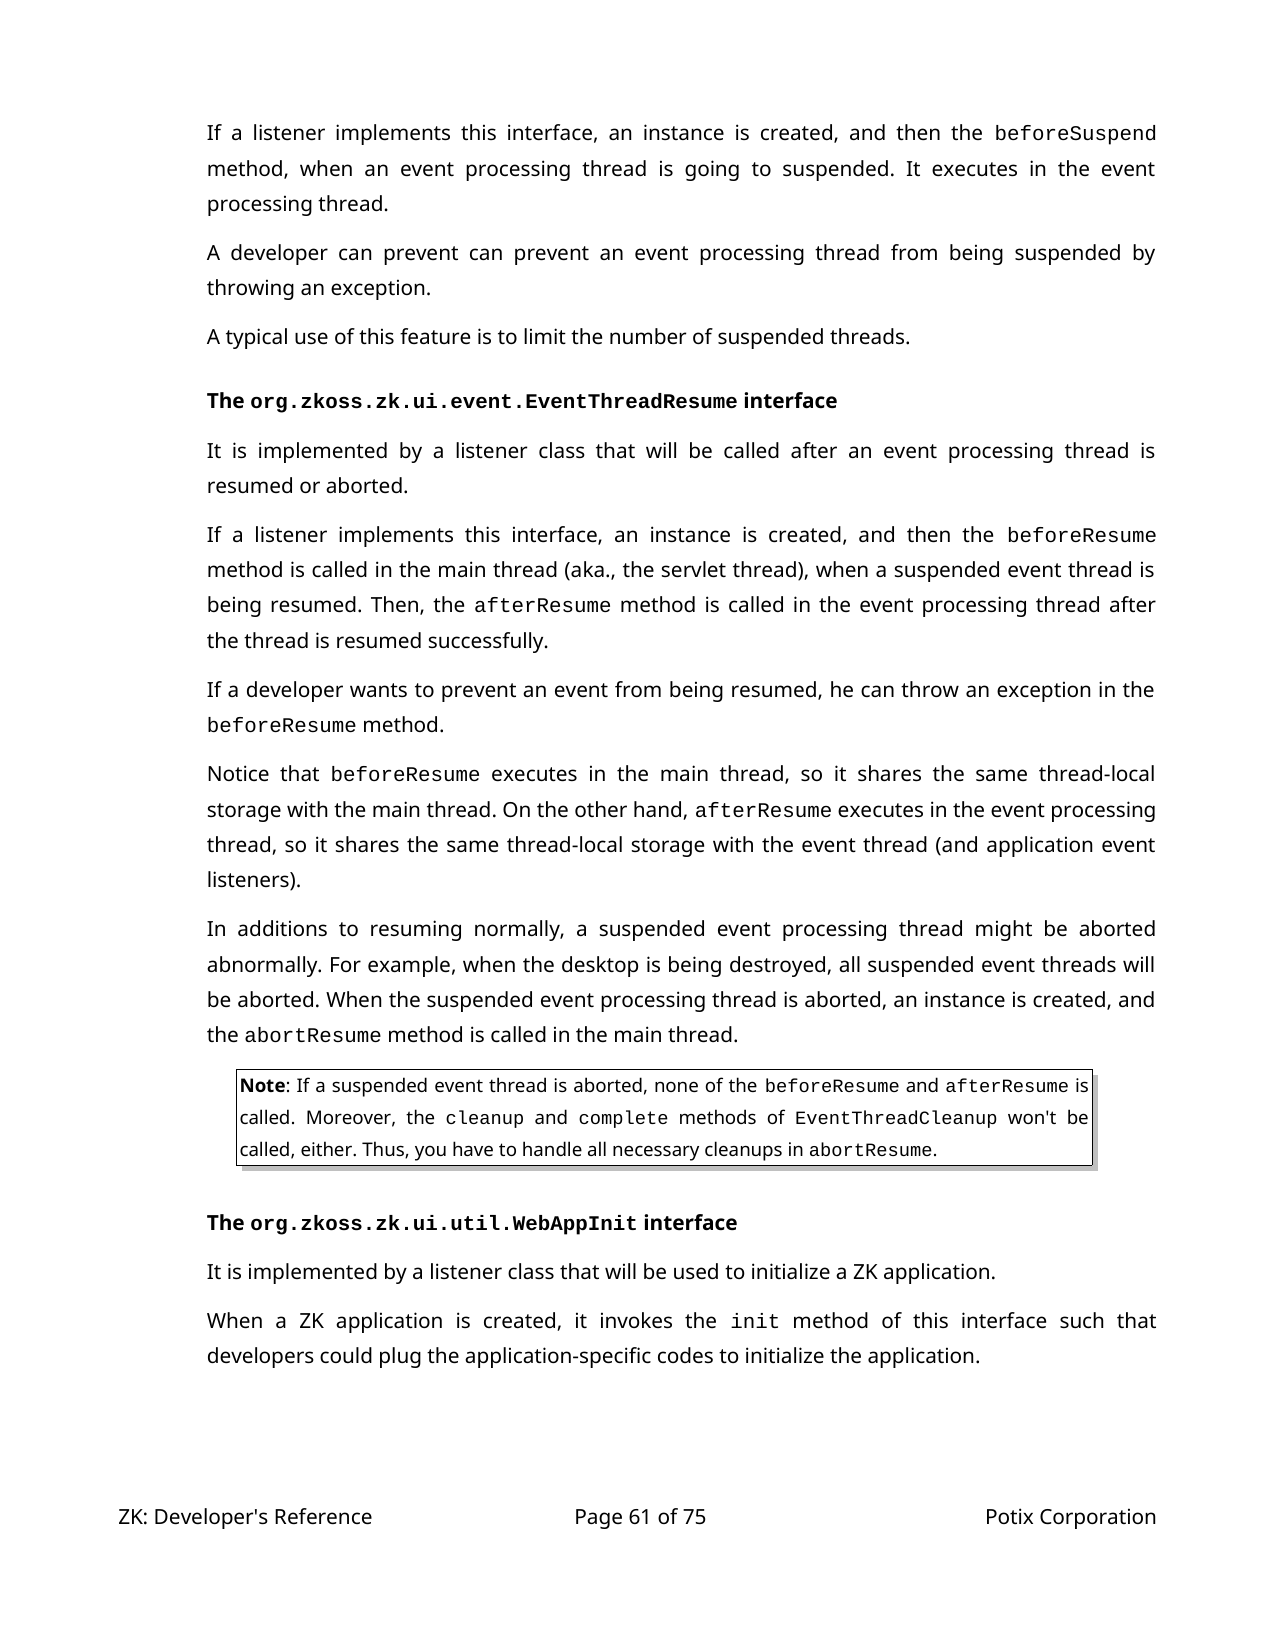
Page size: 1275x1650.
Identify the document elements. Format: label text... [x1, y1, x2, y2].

text If a listener implements this interface, an instance is created, and then the beforeResume method is called in the main thread (aka., the servlet thread), when a suspended event thread is being resumed. Then, the afterResume method is called in the event processing thread after the thread is resumed successfully. [207, 520, 1157, 654]
text In additions to resuming normally, a suspended event processing thread might be aborted abnormally. For example, when the desktop is being destroyed, all suspended event threads will be aborted. When the suspended event processing thread is aborted, an instance is created, and the abortResume method is called in the main thread. [207, 914, 1157, 1049]
subtitle The org.zkoss.zk.ui.util.WebAppInit interface [207, 1208, 1157, 1236]
text Notice that beforeResume executes in the main thread, so it shares the same thread-local storage with the main thread. On the other hand, afterResume executes in the event processing thread, so it shares the same thread-local storage with the event thread (and application event listeners). [207, 759, 1157, 894]
text It is implemented by a listener class that will be called after an event processing thread is resumed or aborted. [207, 436, 1157, 499]
text A typical use of this feature is to limit the number of suspended threads. [207, 322, 1157, 350]
text Note: If a suspended event thread is aborted, none of the beforeResume and afterResume is called. Moreover, the cleanup and complete methods of EventThreadCleanup won't be called, either. Thus, you have to handle all necessary cleanups in abortResume. [237, 1070, 1092, 1165]
text A developer can prevent can prevent an event processing thread from being suspended by throwing an exception. [207, 238, 1157, 301]
text When a ZK application is created, it invokes the init method of this interface such that developers could plug the application-specific codes to initialize the application. [207, 1306, 1157, 1369]
subtitle The org.zkoss.zk.ui.event.EventThreadResume interface [207, 387, 1157, 415]
text If a listener implements this interface, an instance is created, and then the beforeSuspend method, when an event processing thread is going to suspended. It executes in the event processing thread. [207, 118, 1157, 217]
text It is implemented by a listener class that will be used to initialize a ZK application. [207, 1257, 1157, 1285]
text If a developer wants to prevent an event from being resumed, he can throw an exception in the beforeResume method. [207, 675, 1157, 739]
